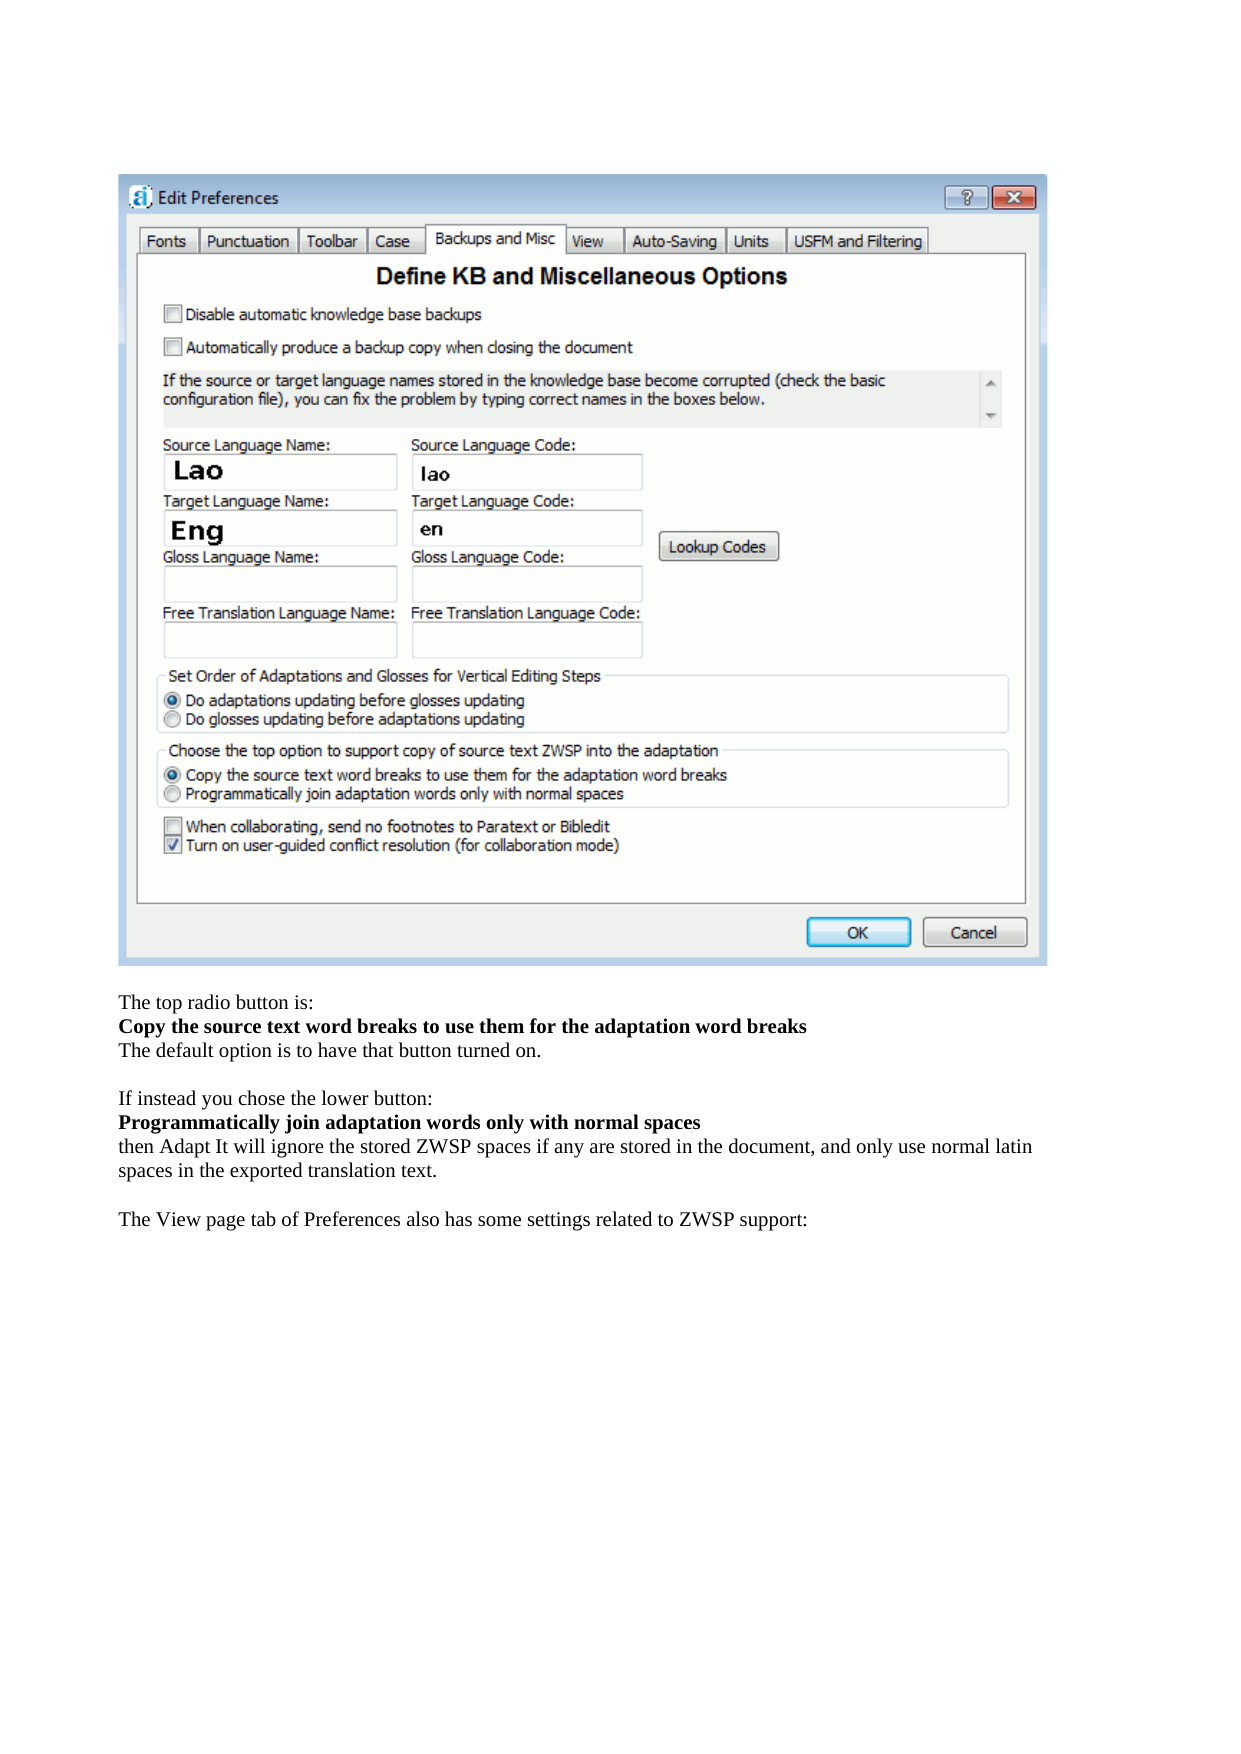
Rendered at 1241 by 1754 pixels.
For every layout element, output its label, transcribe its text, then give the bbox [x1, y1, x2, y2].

picture [118, 174, 1048, 966]
text If instead you chose the lower button: [118, 1086, 1048, 1110]
text then Adapt It will ignore the stored ZWSP spaces if any are stored in the document, and only use normal latin spaces in the exported translation text. [118, 1134, 1048, 1182]
text Programmatically join adaptation words only with normal spaces [118, 1110, 1048, 1134]
text The View page tab of Preferences also has some settings related to ZWSP support: [118, 1206, 1048, 1231]
text The top radio button is: [118, 990, 1048, 1014]
text Copy the source text word breaks to use them for the adaptation word breaks [118, 1014, 1048, 1038]
text The default option is to have that button turned on. [118, 1038, 1048, 1062]
